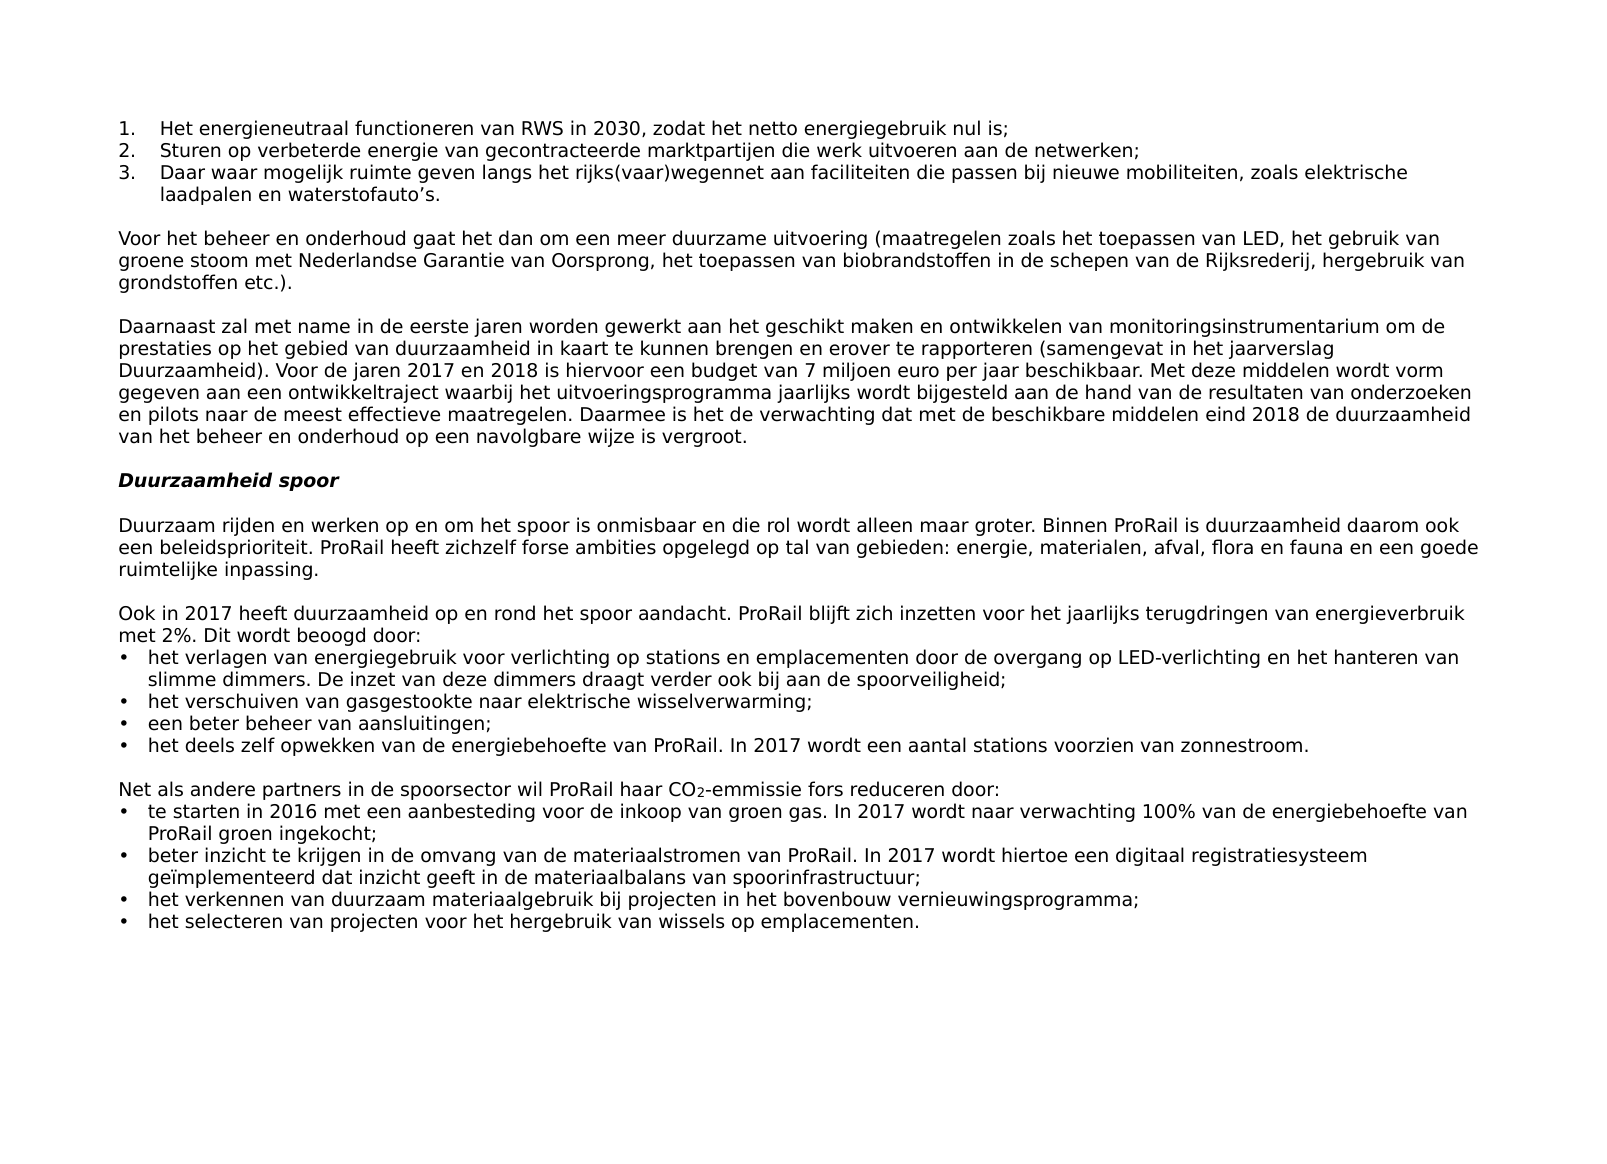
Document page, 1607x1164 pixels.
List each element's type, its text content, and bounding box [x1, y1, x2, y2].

text • het selecteren van projecten voor het hergebruik van wissels op emplacementen. [118, 911, 1488, 933]
text Duurzaam rijden en werken op en om het spoor is onmisbaar en die rol wordt alleen maar groter. Binnen ProRail is duurzaamheid daarom ook een beleidsprioriteit. ProRail heeft zichzelf forse ambities opgelegd op tal van gebieden: energie, materialen, afval, flora en fauna en een goede ruimtelijke inpassing. [118, 514, 1488, 581]
text • het verkennen van duurzaam materiaalgebruik bij projecten in het bovenbouw vernieuwingsprogramma; [118, 889, 1488, 911]
text • beter inzicht te krijgen in de omvang van de materiaalstromen van ProRail. In 2017 wordt hiertoe een digitaal registratiesysteem geïmplementeerd dat inzicht geeft in de materiaalbalans van spoorinfrastructuur; [118, 845, 1488, 889]
text Daarnaast zal met name in de eerste jaren worden gewerkt aan het geschikt maken en ontwikkelen van monitoringsinstrumentarium om de prestaties op het gebied van duurzaamheid in kaart te kunnen brengen en erover te rapporteren (samengevat in het jaarverslag Duurzaamheid). Voor de jaren 2017 en 2018 is hiervoor een budget van 7 miljoen euro per jaar beschikbaar. Met deze middelen wordt vorm gegeven aan een ontwikkeltraject waarbij het uitvoeringsprogramma jaarlijks wordt bijgesteld aan de hand van de resultaten van onderzoeken en pilots naar de meest effectieve maatregelen. Daarmee is het de verwachting dat met de beschikbare middelen eind 2018 de duurzaamheid van het beheer en onderhoud op een navolgbare wijze is vergroot. [118, 316, 1488, 448]
text Voor het beheer en onderhoud gaat het dan om een meer duurzame uitvoering (maatregelen zoals het toepassen van LED, het gebruik van groene stoom met Nederlandse Garantie van Oorsprong, het toepassen van biobrandstoffen in de schepen van de Rijksrederij, hergebruik van grondstoffen etc.). [118, 228, 1488, 294]
text 3. Daar waar mogelijk ruimte geven langs het rijks(vaar)wegennet aan faciliteiten die passen bij nieuwe mobiliteiten, zoals elektrische laadpalen en waterstofauto’s. [118, 162, 1488, 206]
text • het verschuiven van gasgestookte naar elektrische wisselverwarming; [118, 691, 1488, 713]
text Ook in 2017 heeft duurzaamheid op en rond het spoor aandacht. ProRail blijft zich inzetten voor het jaarlijks terugdringen van energieverbruik met 2%. Dit wordt beoogd door: [118, 603, 1488, 647]
text Net als andere partners in de spoorsector wil ProRail haar CO2-emmissie fors reduceren door: [118, 779, 1488, 801]
text • het verlagen van energiegebruik voor verlichting op stations en emplacementen door de overgang op LED-verlichting en het hanteren van slimme dimmers. De inzet van deze dimmers draagt verder ook bij aan de spoorveiligheid; [118, 647, 1488, 691]
text 1. Het energieneutraal functioneren van RWS in 2030, zodat het netto energiegebruik nul is; [118, 118, 1488, 140]
text • het deels zelf opwekken van de energiebehoefte van ProRail. In 2017 wordt een aantal stations voorzien van zonnestroom. [118, 734, 1488, 757]
text • te starten in 2016 met een aanbesteding voor de inkoop van groen gas. In 2017 wordt naar verwachting 100% van de energiebehoefte van ProRail groen ingekocht; [118, 801, 1488, 845]
text 2. Sturen op verbeterde energie van gecontracteerde marktpartijen die werk uitvoeren aan de netwerken; [118, 140, 1488, 162]
text • een beter beheer van aansluitingen; [118, 713, 1488, 734]
subtitle Duurzaamheid spoor [118, 470, 1488, 492]
